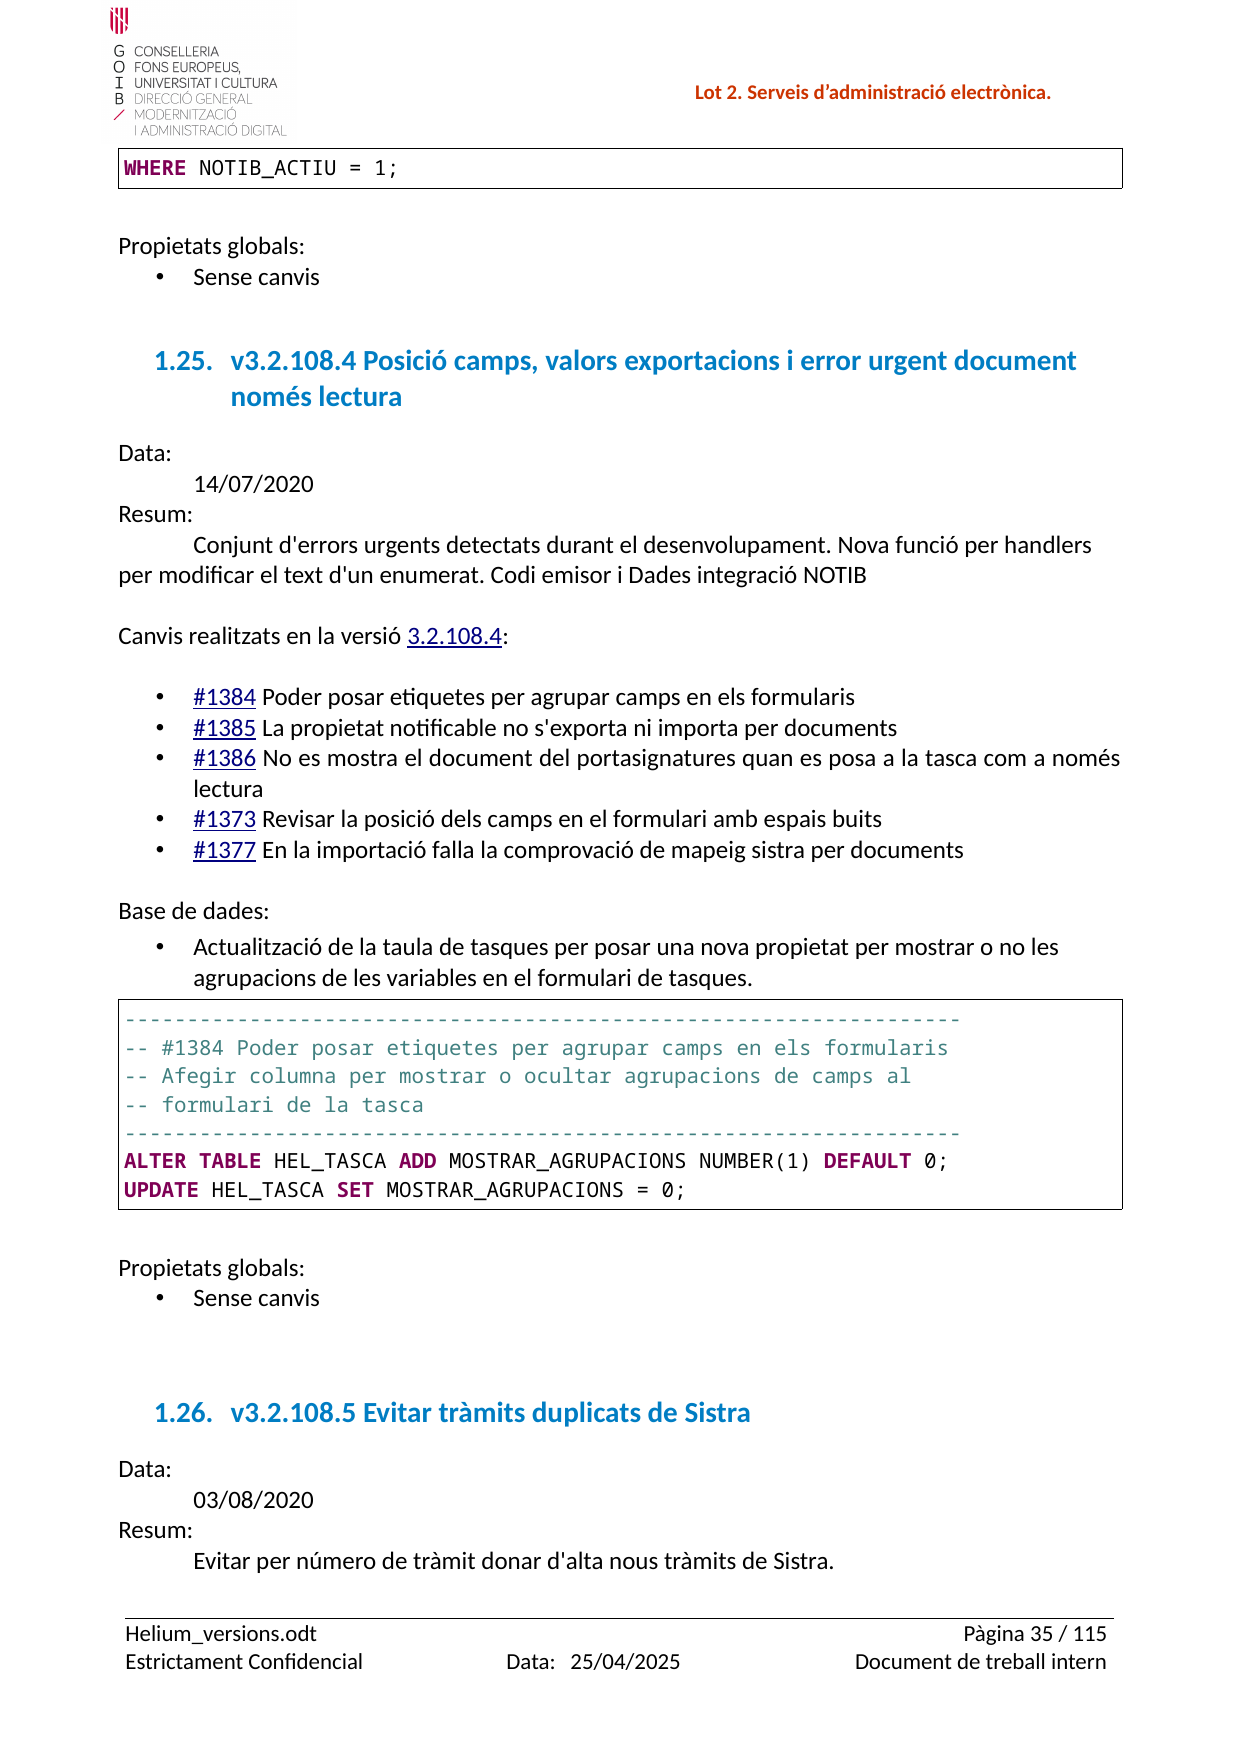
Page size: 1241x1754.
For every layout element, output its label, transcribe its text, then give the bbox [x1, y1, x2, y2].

subtitle v3.2.108.4 Posició camps, valors exportacions i error urgent document només lectura [153, 342, 1122, 414]
text Resum: [118, 1515, 1122, 1545]
list Actualització de la taula de tasques per posar una nova propietat per mostrar o no les agrupacions de les variables en el formulari de tasques. [156, 932, 1122, 993]
text Propietats globals: [118, 230, 1122, 261]
list Sense canvis [156, 261, 1122, 291]
list #1385 La propietat notificable no s'exporta ni importa per documents [156, 712, 1122, 742]
text Evitar per número de tràmit donar d'alta nous tràmits de Sistra. [118, 1545, 1122, 1576]
picture [100, 0, 297, 144]
text 03/08/2020 [118, 1484, 1122, 1515]
subtitle v3.2.108.5 Evitar tràmits duplicats de Sistra [153, 1394, 1122, 1430]
text Data: [118, 1454, 1122, 1484]
text 14/07/2020 [118, 468, 1122, 498]
list Sense canvis [156, 1282, 1122, 1313]
text Canvis realitzats en la versió 3.2.108.4: [118, 620, 1122, 651]
text Propietats globals: [118, 1252, 1122, 1282]
list #1386 No es mostra el document del portasignatures quan es posa a la tasca com a només lectura [156, 742, 1122, 803]
list #1377 En la importació falla la comprovació de mapeig sistra per documents [156, 834, 1122, 864]
list #1373 Revisar la posició dels camps en el formulari amb espais buits [156, 803, 1122, 834]
text Data: [118, 437, 1122, 468]
text Resum: [118, 498, 1122, 529]
text Base de dades: [118, 895, 1122, 926]
list #1384 Poder posar etiquetes per agrupar camps en els formularis [156, 681, 1122, 712]
table_header ------------------------------------------------------------------- -- #1384 Poder posar etiquetes per agrupar camps en els formularis -- Afegir columna per mostrar o ocultar agrupacions de camps al -- formulari de la tasca ------------------------------------------------------------------- ALTER TABLE HEL_TASCA ADD MOSTRAR_AGRUPACIONS NUMBER(1) DEFAULT 0; UPDATE HEL_TASCA SET MOSTRAR_AGRUPACIONS = 0; [119, 1000, 1122, 1209]
text Conjunt d'errors urgents detectats durant el desenvolupament. Nova funció per handlers per modificar el text d'un enumerat. Codi emisor i Dades integració NOTIB [118, 529, 1122, 590]
table_header WHERE NOTIB_ACTIU = 1; [119, 149, 1122, 188]
